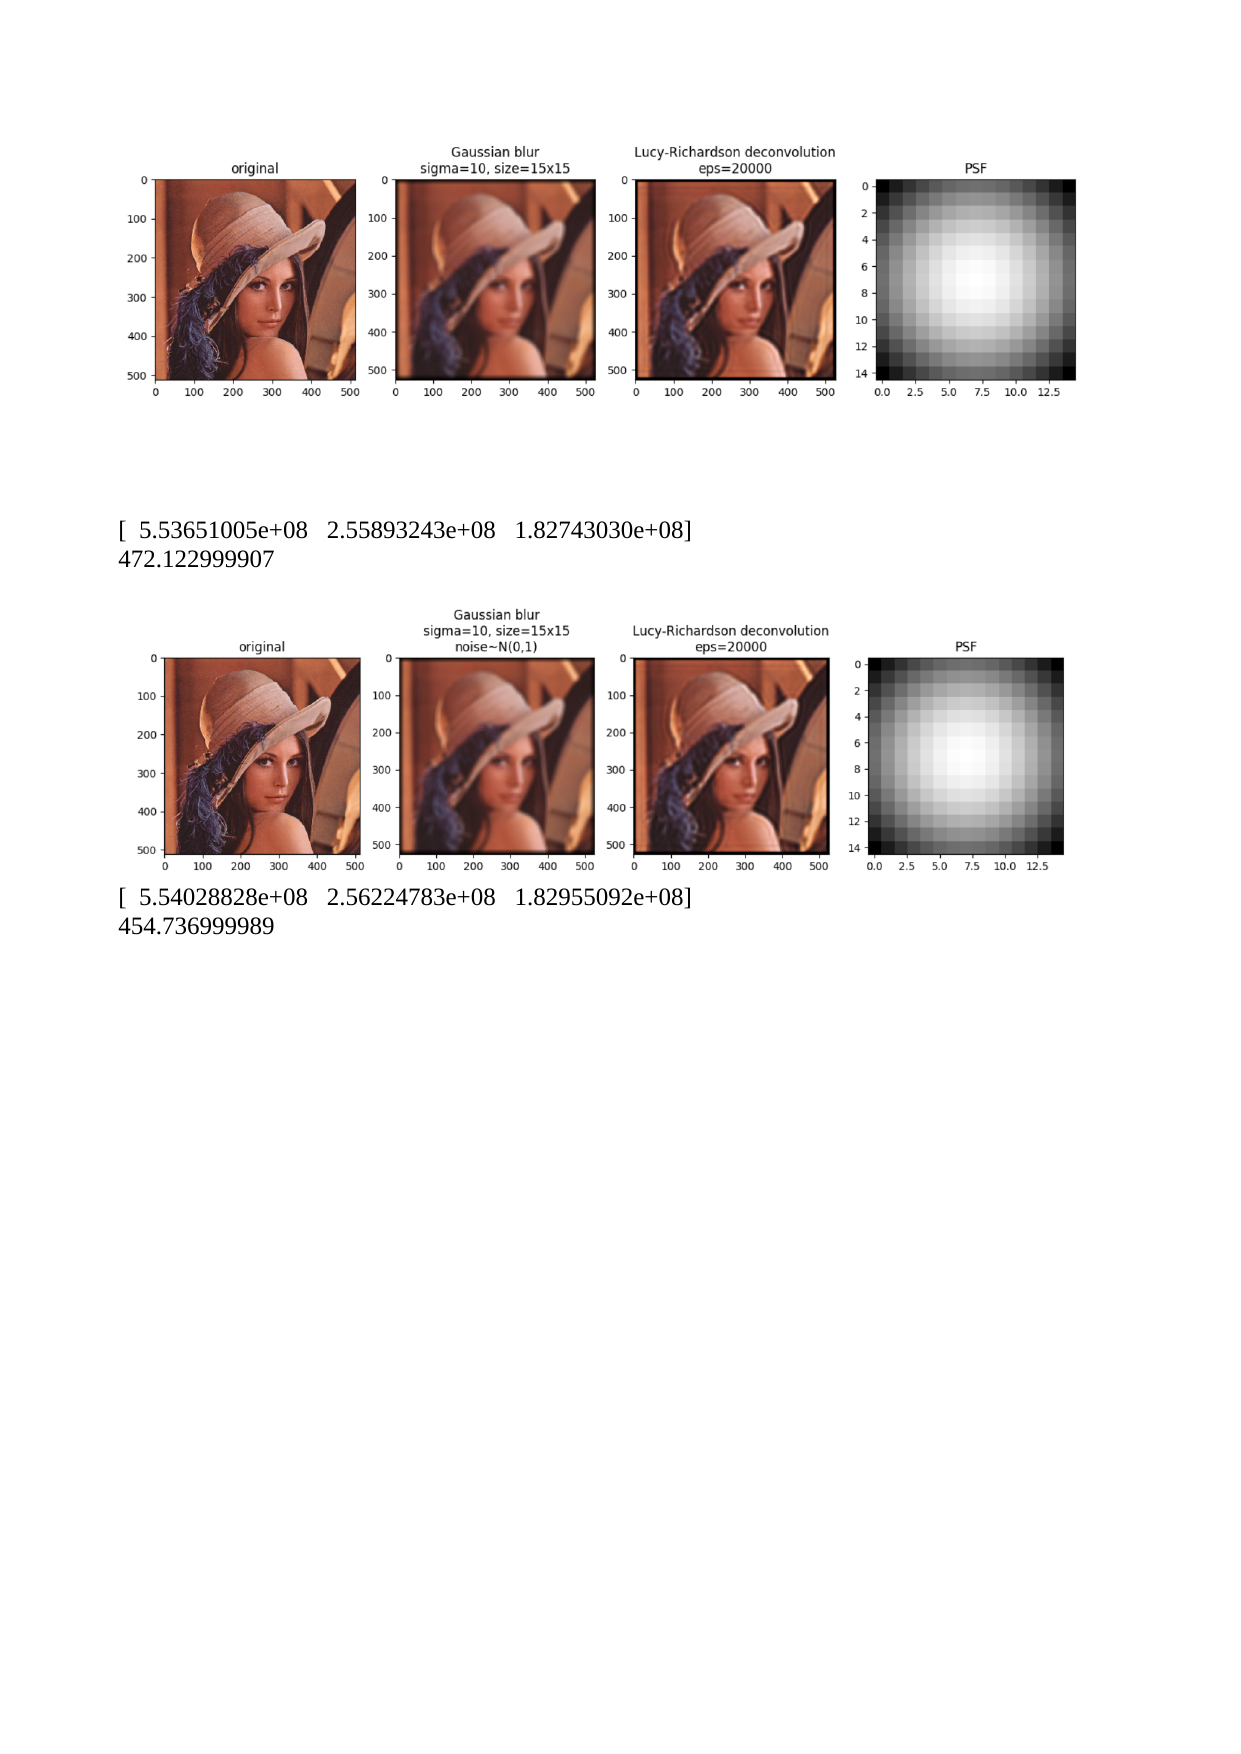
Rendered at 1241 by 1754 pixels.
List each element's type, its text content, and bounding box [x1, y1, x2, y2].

picture [118, 118, 1123, 429]
picture [118, 601, 1123, 883]
text 472.122999907 [118, 544, 1122, 573]
text [ 5.54028828e+08 2.56224783e+08 1.82955092e+08] [118, 883, 1122, 911]
text 454.736999989 [118, 911, 1122, 940]
text [ 5.53651005e+08 2.55893243e+08 1.82743030e+08] [118, 515, 1122, 544]
